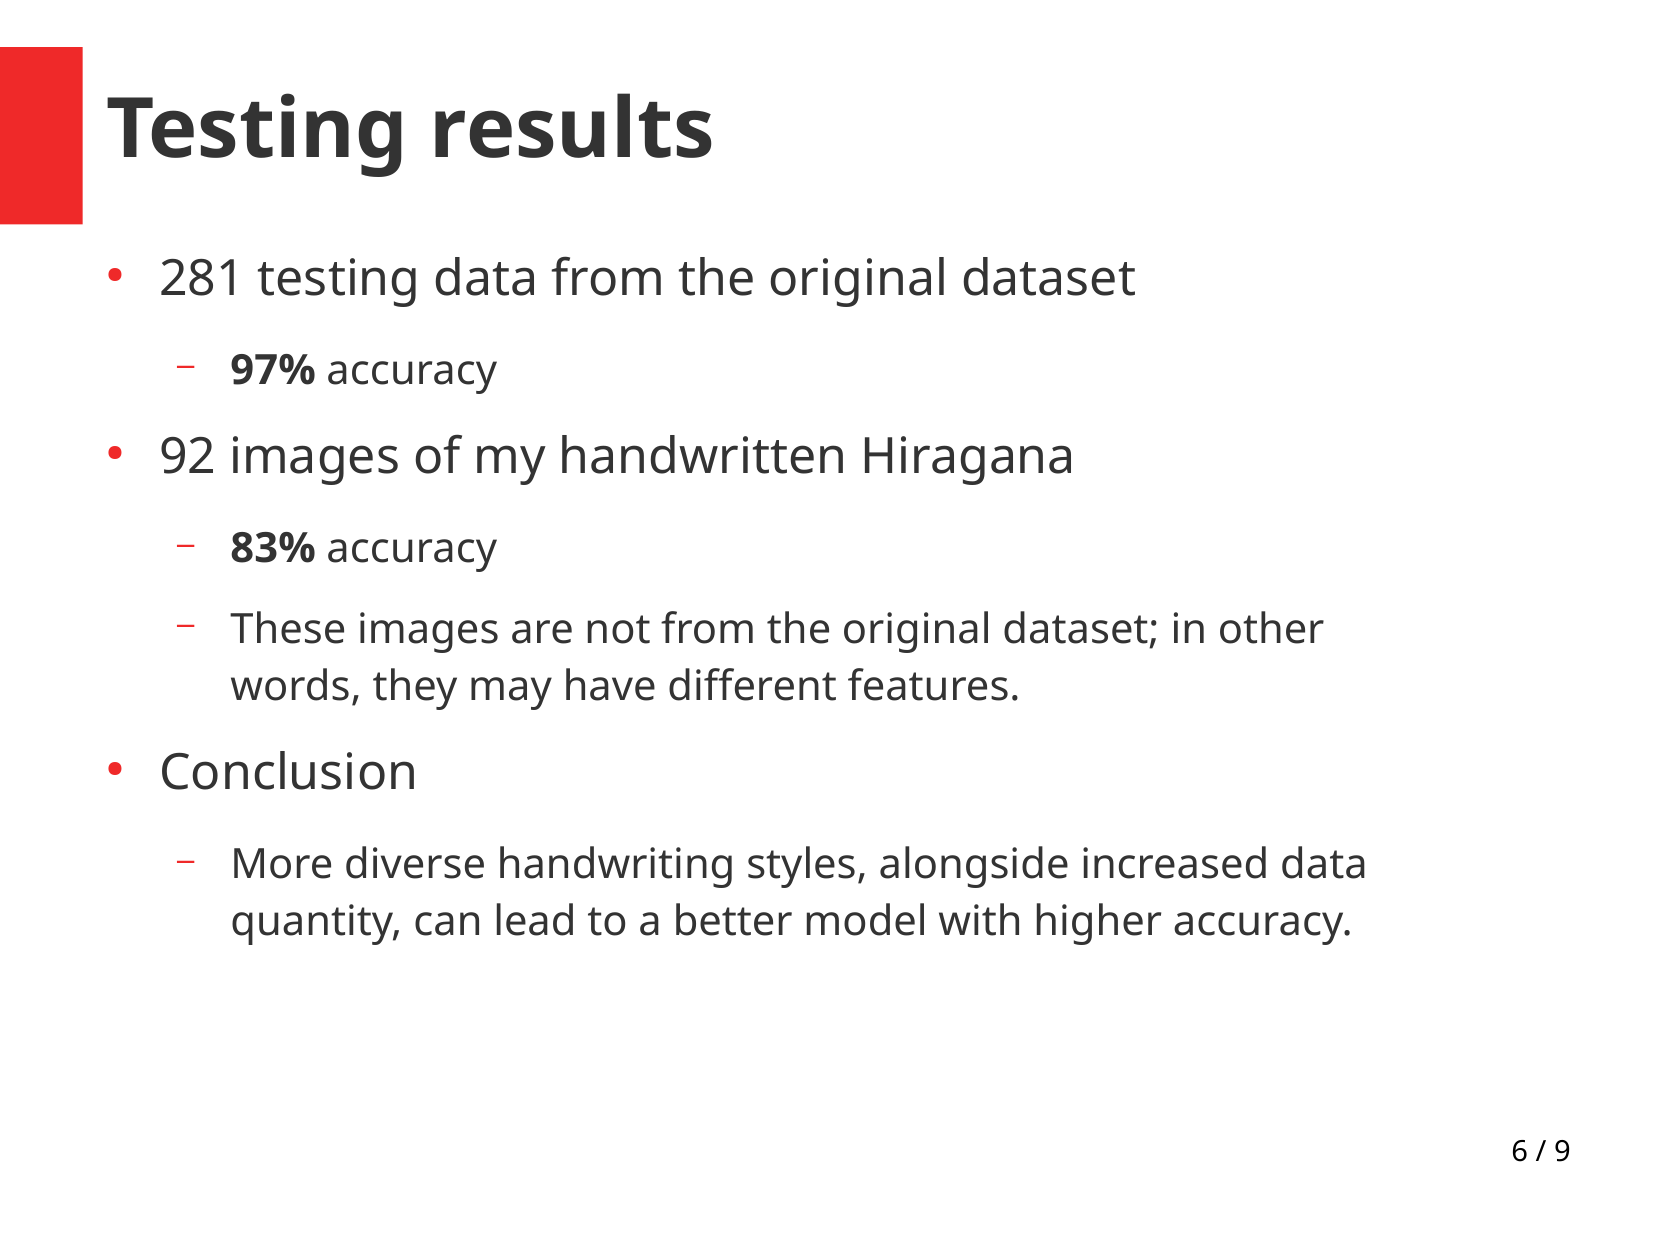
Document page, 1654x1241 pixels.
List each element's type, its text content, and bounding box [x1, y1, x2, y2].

title Testing results [106, 49, 1571, 201]
list 281 testing data from the original dataset 97% accuracy 92 images of my handwritten Hiragana 83% accuracy These images are not from the original dataset; in other words, they may have different features. Conclusion More diverse handwriting styles, alongside increased data quantity, can lead to a better model with higher accuracy. [88, 242, 1465, 1176]
